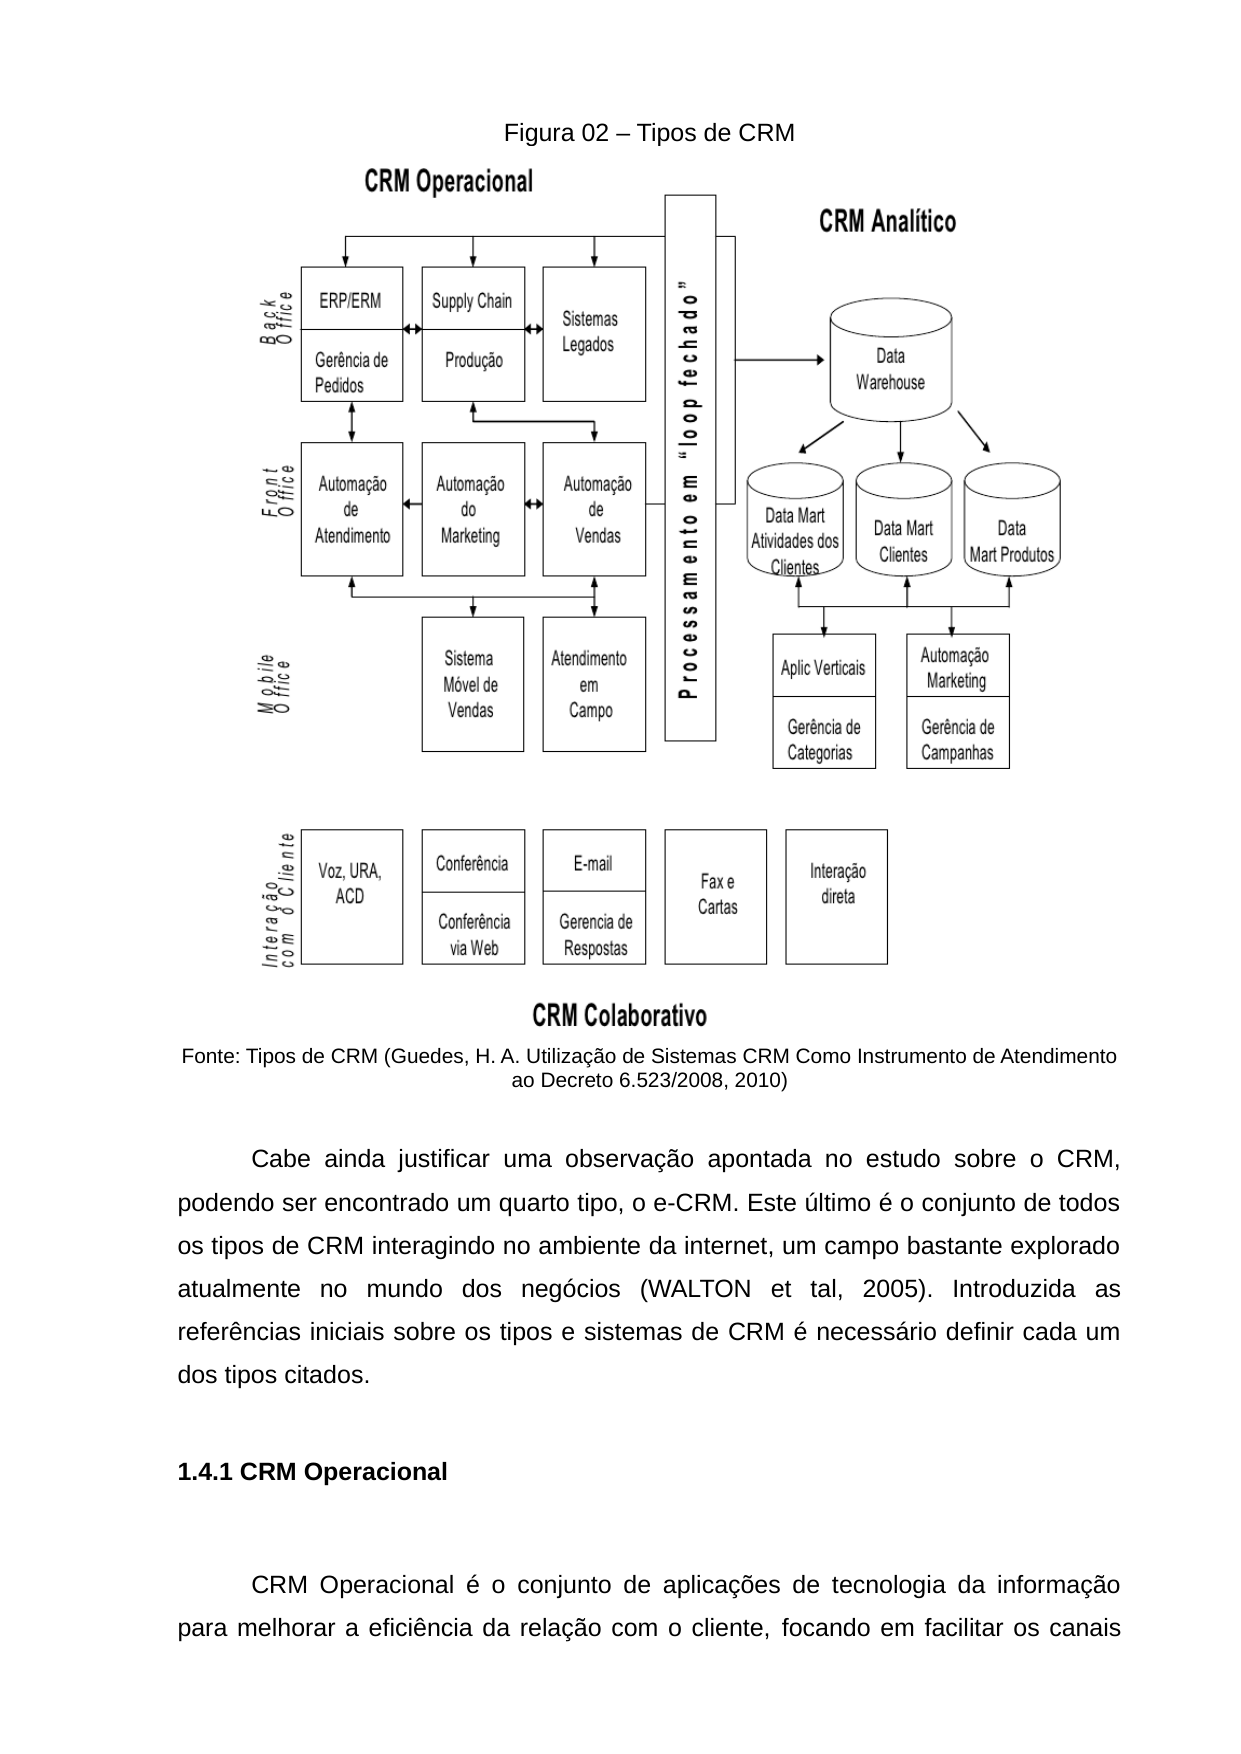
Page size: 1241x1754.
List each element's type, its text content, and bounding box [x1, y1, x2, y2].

text CRM Operacional é o conjunto de aplicações de tecnologia da informação para melhorar a eficiência da relação com o cliente, focando em facilitar os canais [177, 1570, 1122, 1642]
text Cabe ainda justificar uma observação apontada no estudo sobre o CRM, podendo ser encontrado um quarto tipo, o e-CRM. Este último é o conjunto de todos os tipos de CRM interagindo no ambiente da internet, um campo bastante explorado atualmente no mundo dos negócios (WALTON et tal, 2005). Introduzida as referências iniciais sobre os tipos e sistemas de CRM é necessário definir cada um dos tipos citados. [177, 1144, 1122, 1389]
text Fonte: Tipos de CRM (Guedes, H. A. Utilização de Sistemas CRM Como Instrumento de Atendimento ao Decreto 6.523/2008, 2010) [177, 1044, 1122, 1092]
subtitle 1.4.1 CRM Operacional [177, 1457, 1122, 1486]
picture [208, 146, 1091, 1044]
text Figura 02 – Tipos de CRM [177, 118, 1122, 147]
